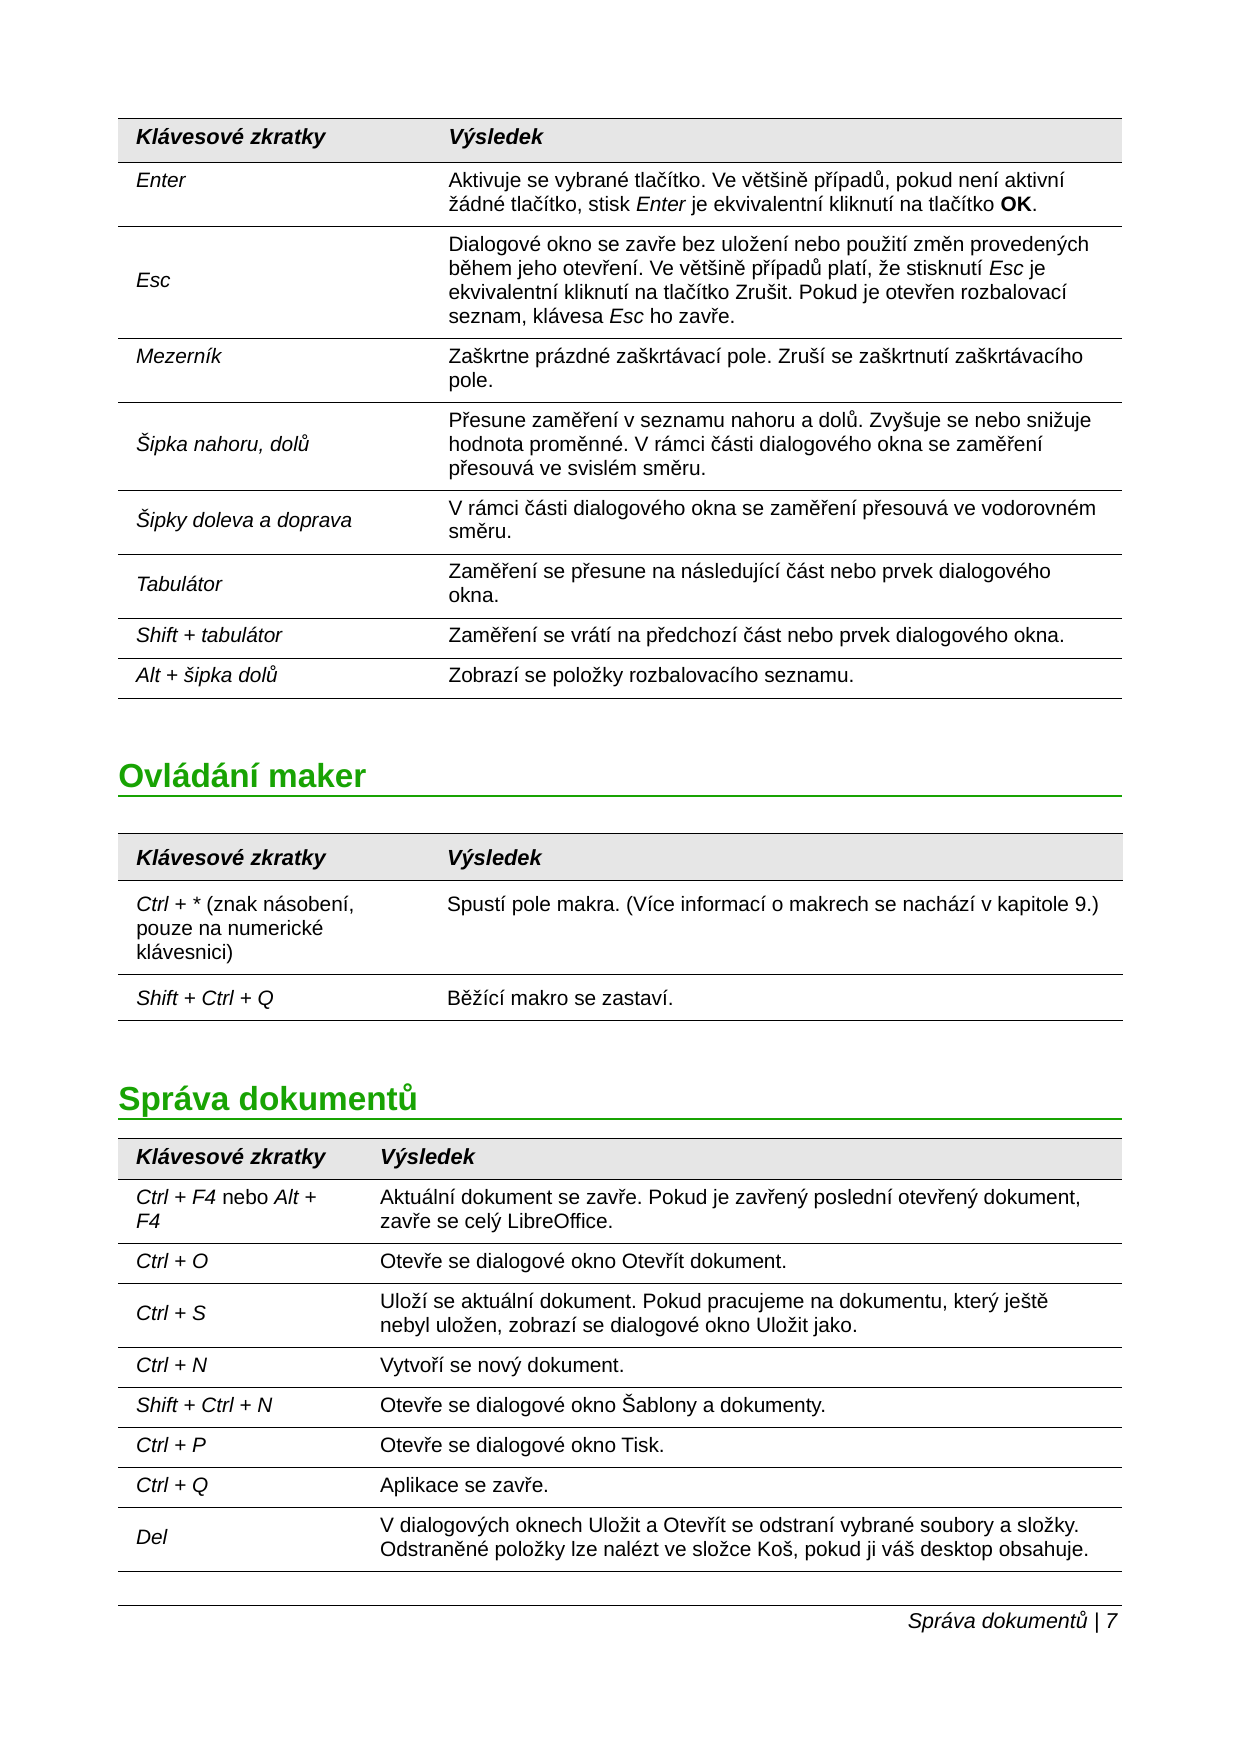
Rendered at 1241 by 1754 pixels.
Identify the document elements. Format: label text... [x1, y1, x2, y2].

table_cell Zaměření se vrátí na předchozí část nebo prvek dialogového okna. [431, 619, 1122, 657]
table_header Výsledek [431, 119, 1122, 162]
table_cell Tabulátor [118, 555, 431, 617]
table_cell Zobrazí se položky rozbalovacího seznamu. [431, 659, 1122, 697]
table_header Klávesové zkratky [118, 119, 431, 162]
table_cell Šipky doleva a doprava [118, 491, 431, 553]
table_cell V dialogových oknech Uložit a Otevřít se odstraní vybrané soubory a složky. Odstraněné položky lze nalézt ve složce Koš, pokud ji váš desktop obsahuje. [362, 1508, 1122, 1571]
table_cell Přesune zaměření v seznamu nahoru a dolů. Zvyšuje se nebo snižuje hodnota proměnné. V rámci části dialogového okna se zaměření přesouvá ve svislém směru. [431, 403, 1122, 489]
table_cell Šipka nahoru, dolů [118, 403, 431, 489]
table_cell Ctrl + N [118, 1348, 362, 1387]
table_cell Vytvoří se nový dokument. [362, 1348, 1122, 1387]
table_header Klávesové zkratky [118, 834, 429, 880]
subtitle Správa dokumentů [118, 1079, 1122, 1118]
table_cell V rámci části dialogového okna se zaměření přesouvá ve vodorovném směru. [431, 491, 1122, 553]
table_cell Shift + tabulátor [118, 619, 431, 657]
table_cell Mezerník [118, 339, 431, 402]
table_cell Del [118, 1508, 362, 1571]
table_cell Ctrl + S [118, 1284, 362, 1347]
table_header Výsledek [362, 1139, 1122, 1179]
table_header Výsledek [429, 834, 1123, 880]
subtitle Ovládání maker [118, 757, 1122, 795]
table_cell Otevře se dialogové okno Tisk. [362, 1428, 1122, 1467]
table_cell Otevře se dialogové okno Otevřít dokument. [362, 1244, 1122, 1283]
table_cell Zaměření se přesune na následující část nebo prvek dialogového okna. [431, 555, 1122, 617]
table_cell Ctrl + P [118, 1428, 362, 1467]
table_cell Zaškrtne prázdné zaškrtávací pole. Zruší se zaškrtnutí zaškrtávacího pole. [431, 339, 1122, 402]
table_cell Alt + šipka dolů [118, 659, 431, 697]
table_header Klávesové zkratky [118, 1139, 362, 1179]
table_cell Dialogové okno se zavře bez uložení nebo použití změn provedených během jeho otevření. Ve většině případů platí, že stisknutí Esc je ekvivalentní kliknutí na tlačítko Zrušit. Pokud je otevřen rozbalovací seznam, klávesa Esc ho zavře. [431, 227, 1122, 338]
table_cell Otevře se dialogové okno Šablony a dokumenty. [362, 1388, 1122, 1427]
table_cell Ctrl + O [118, 1244, 362, 1283]
table_cell Běžící makro se zastaví. [429, 975, 1123, 1020]
table_cell Shift + Ctrl + N [118, 1388, 362, 1427]
table_cell Aktuální dokument se zavře. Pokud je zavřený poslední otevřený dokument, zavře se celý LibreOffice. [362, 1180, 1122, 1243]
table_cell Aplikace se zavře. [362, 1468, 1122, 1507]
table_cell Uloží se aktuální dokument. Pokud pracujeme na dokumentu, který ještě nebyl uložen, zobrazí se dialogové okno Uložit jako. [362, 1284, 1122, 1347]
table_cell Ctrl + F4 nebo Alt + F4 [118, 1180, 362, 1243]
table_cell Ctrl + Q [118, 1468, 362, 1507]
table_cell Aktivuje se vybrané tlačítko. Ve většině případů, pokud není aktivní žádné tlačítko, stisk Enter je ekvivalentní kliknutí na tlačítko OK. [431, 163, 1122, 226]
table_cell Shift + Ctrl + Q [118, 975, 429, 1020]
table_cell Spustí pole makra. (Více informací o makrech se nachází v kapitole 9.) [429, 881, 1123, 974]
table_cell Enter [118, 163, 431, 226]
table_cell Esc [118, 227, 431, 338]
table_cell Ctrl + * (znak násobení, pouze na numerické klávesnici) [118, 881, 429, 974]
